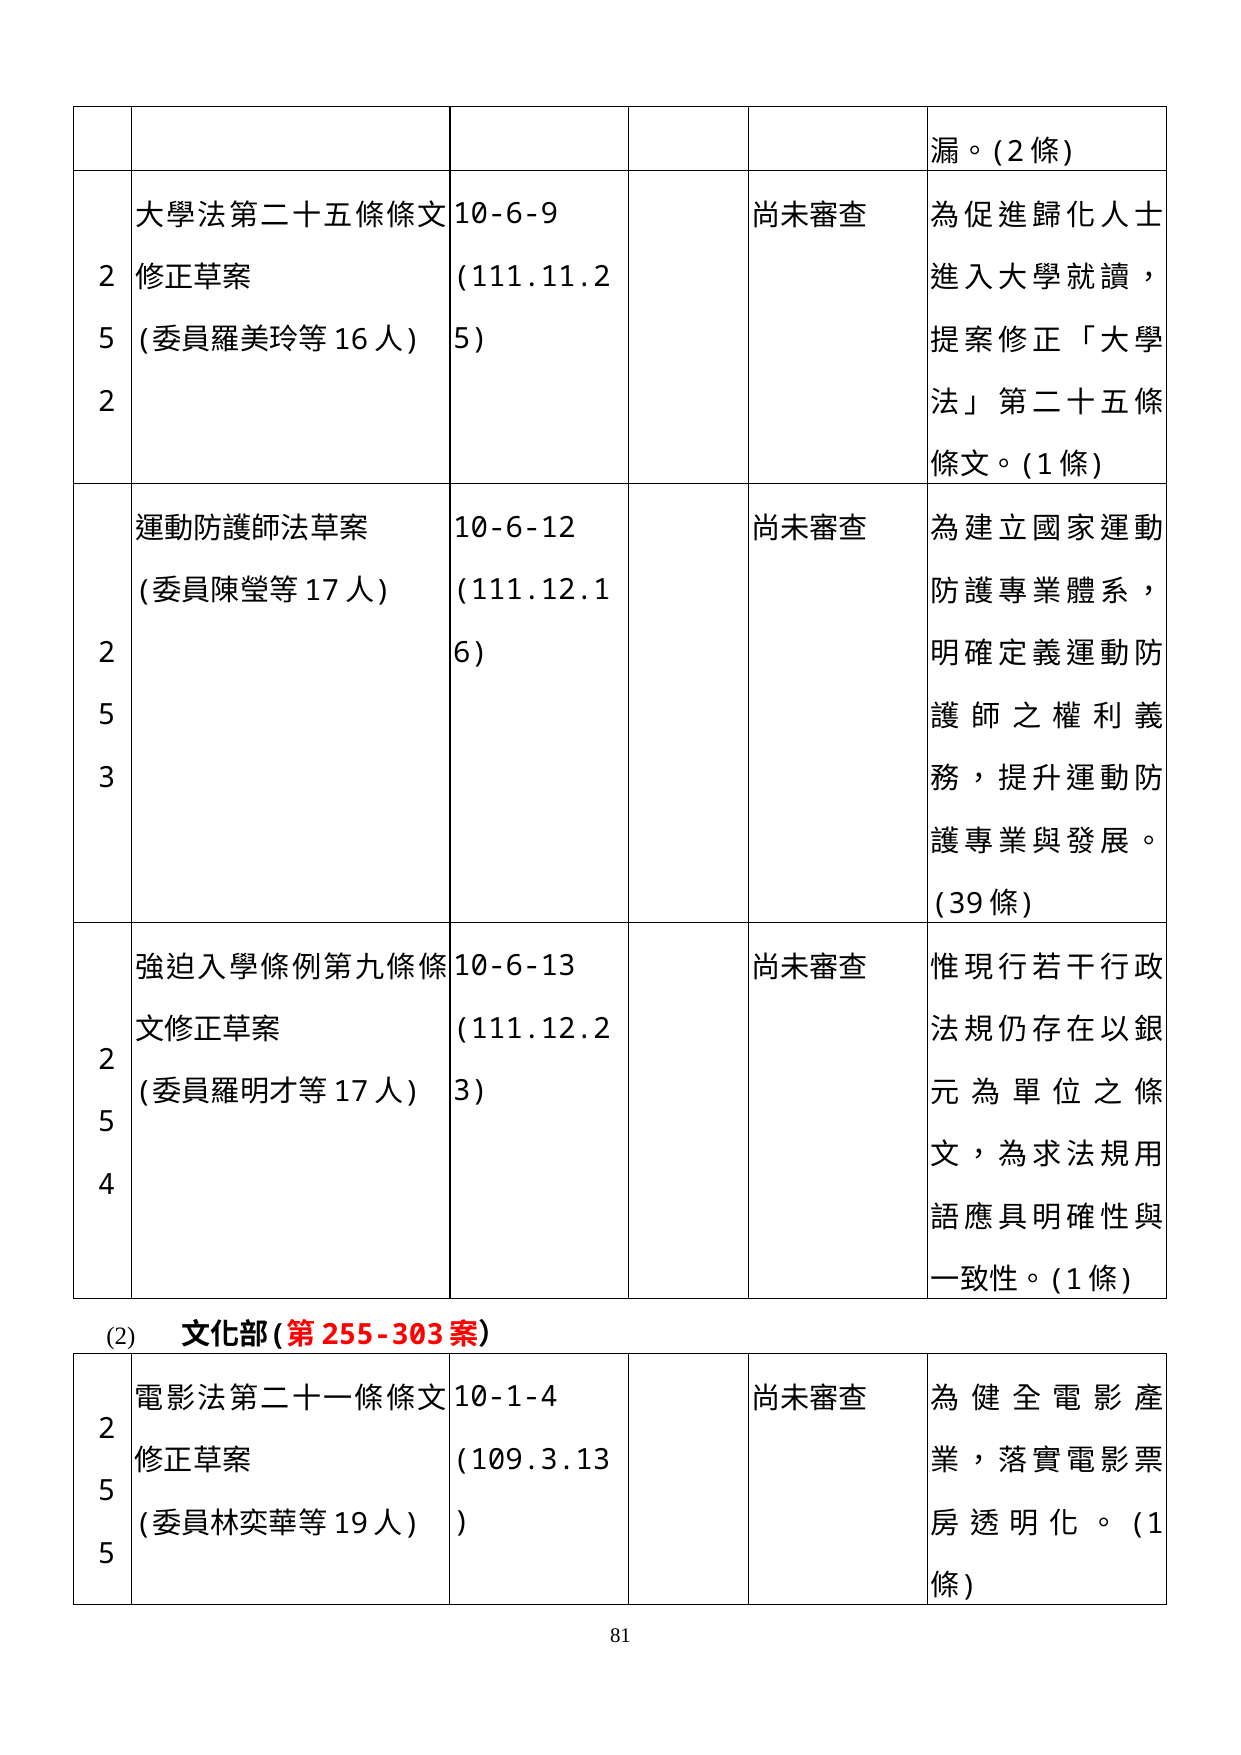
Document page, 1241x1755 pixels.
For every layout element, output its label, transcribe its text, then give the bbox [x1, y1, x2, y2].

table_cell [629, 171, 748, 483]
list 文化部(第255-303案） [106, 1311, 1166, 1353]
table_cell 10-6-9 (111.11.25) [451, 171, 628, 483]
table_cell 惟現行若干行政法規仍存在以銀元為單位之條文，為求法規用語應具明確性與一致性。(1條) [928, 923, 1166, 1298]
table_cell [74, 171, 131, 483]
table_cell 10-6-12 (111.12.16) [451, 484, 628, 922]
table_cell 為促進歸化人士進入大學就讀，提案修正「大學法」第二十五條條文。(1條) [928, 171, 1166, 483]
table_header 尚未審查 [749, 1354, 927, 1604]
table_cell 運動防護師法草案 (委員陳瑩等17人) [132, 484, 449, 922]
table_cell [132, 107, 449, 169]
table_cell 漏。(2條) [928, 107, 1166, 169]
table_cell [629, 484, 748, 922]
table_cell [629, 107, 748, 169]
table_cell 為建立國家運動防護專業體系，明確定義運動防護師之權利義務，提升運動防護專業與發展。(39條) [928, 484, 1166, 922]
table_cell [74, 484, 131, 922]
table_header [74, 1354, 131, 1604]
table_cell [74, 923, 131, 1298]
table_header 電影法第二十一條條文修正草案 (委員林奕華等19人) [132, 1354, 449, 1604]
table_cell [749, 107, 927, 169]
table_cell 尚未審查 [749, 484, 927, 922]
table_cell 尚未審查 [749, 923, 927, 1298]
table_cell 尚未審查 [749, 171, 927, 483]
table_cell 強迫入學條例第九條條文修正草案 (委員羅明才等17人) [132, 923, 449, 1298]
table_header [629, 1354, 748, 1604]
table_header 10-1-4 (109.3.13) [450, 1354, 628, 1604]
table_header 為健全電影產業，落實電影票房透明化。(1條) [928, 1354, 1166, 1604]
table_cell 10-6-13 (111.12.23) [451, 923, 628, 1298]
table_cell 大學法第二十五條條文修正草案 (委員羅美玲等16人) [132, 171, 449, 483]
table_cell [74, 107, 131, 169]
table_cell [451, 107, 628, 169]
table_cell [629, 923, 748, 1298]
